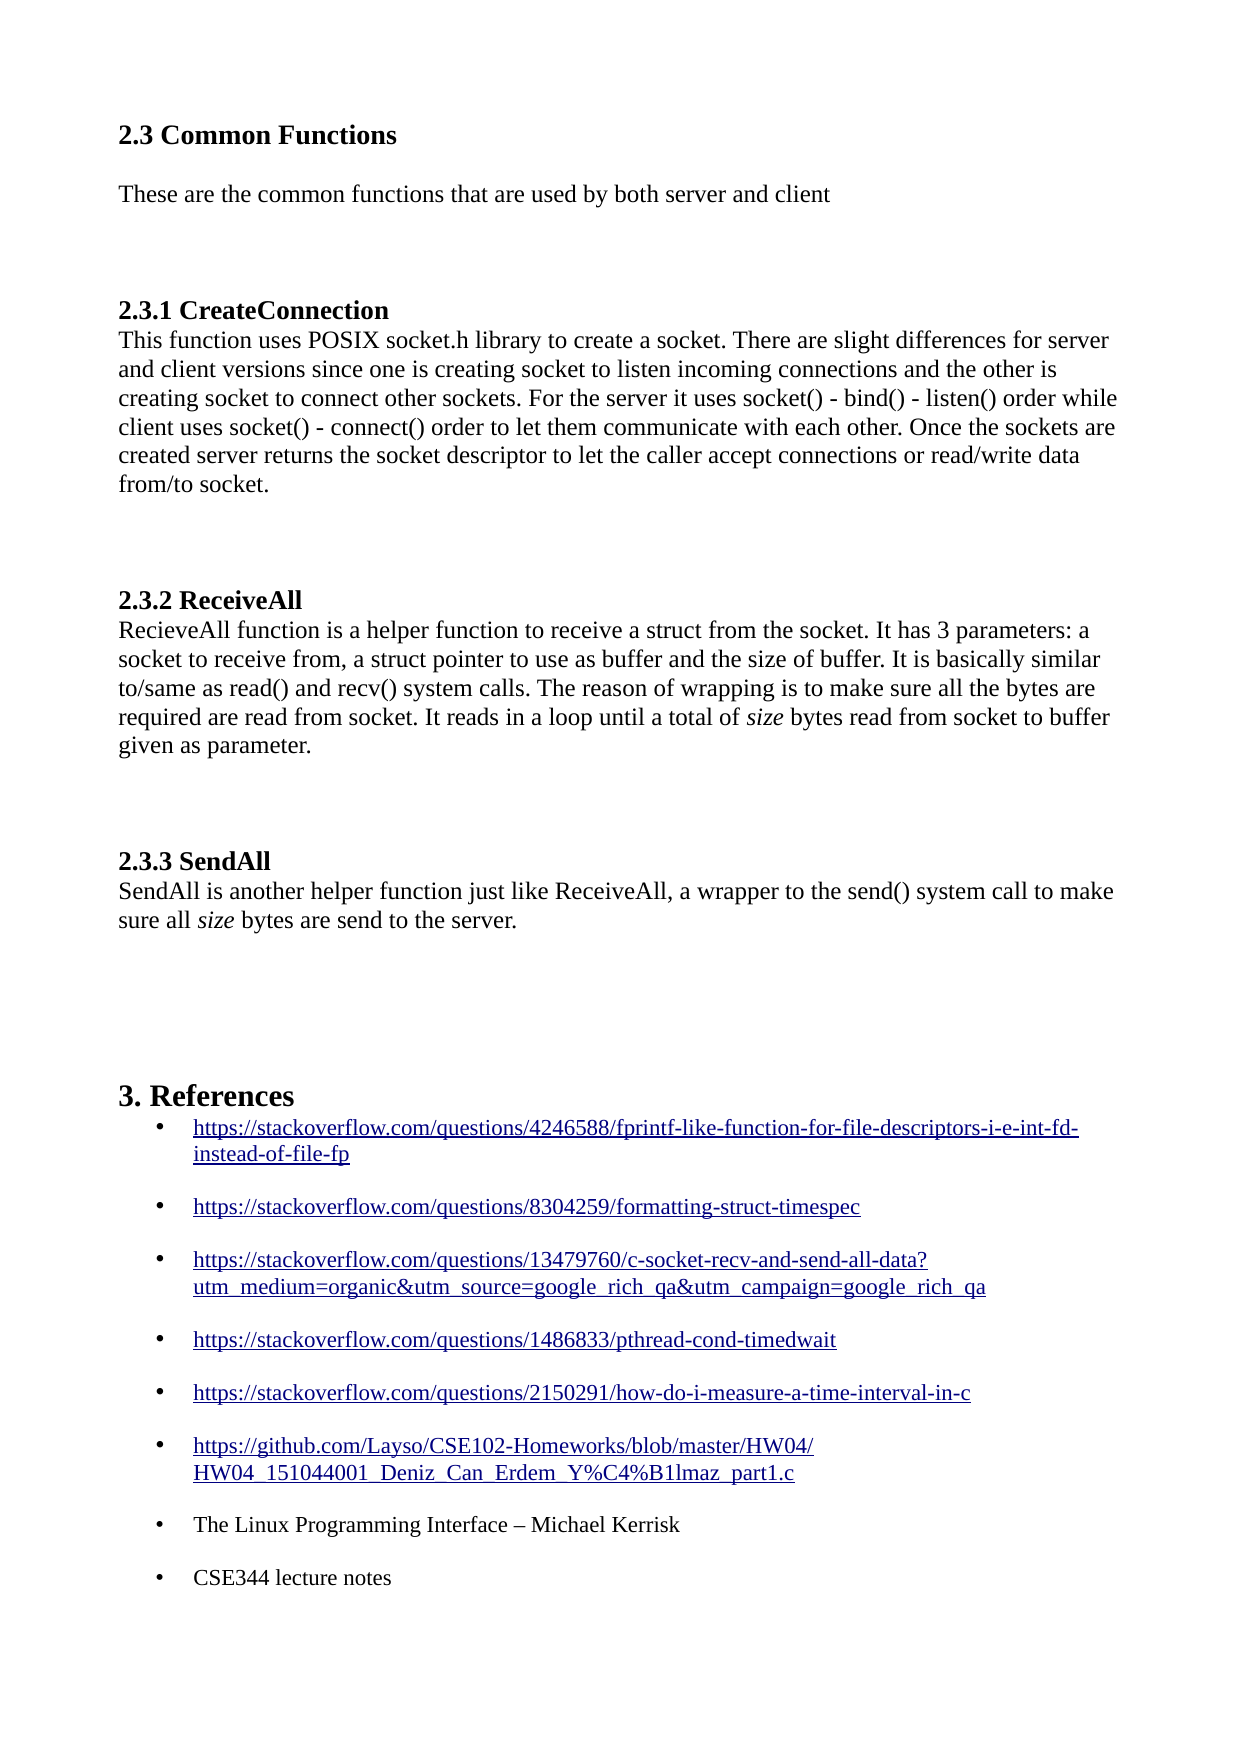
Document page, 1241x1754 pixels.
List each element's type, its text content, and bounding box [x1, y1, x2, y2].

text SendAll is another helper function just like ReceiveAll, a wrapper to the send() system call to make sure all size bytes are send to the server. [118, 876, 1122, 934]
list https://stackoverflow.com/questions/1486833/pthread-cond-timedwait [156, 1326, 1122, 1352]
list https://stackoverflow.com/questions/13479760/c-socket-recv-and-send-all-data?utm_medium=organic&utm_source=google_rich_qa&utm_campaign=google_rich_qa [156, 1246, 1122, 1299]
text 2.3.2 ReceiveAll [118, 584, 1122, 615]
list https://stackoverflow.com/questions/2150291/how-do-i-measure-a-time-interval-in-c [156, 1379, 1122, 1406]
text This function uses POSIX socket.h library to create a socket. There are slight differences for server and client versions since one is creating socket to listen incoming connections and the other is creating socket to connect other sockets. For the server it uses socket() - bind() - listen() order while client uses socket() - connect() order to let them communicate with each other. Once the sockets are created server returns the socket descriptor to let the caller accept connections or read/write data from/to socket. [118, 325, 1122, 498]
text 2.3 Common Functions [118, 118, 1122, 151]
text RecieveAll function is a helper function to receive a struct from the socket. It has 3 parameters: a socket to receive from, a struct pointer to use as buffer and the size of buffer. It is basically similar to/same as read() and recv() system calls. The reason of wrapping is to make sure all the bytes are required are read from socket. It reads in a loop until a total of size bytes read from socket to buffer given as parameter. [118, 615, 1122, 759]
text 3. References [118, 1078, 1122, 1114]
list https://github.com/Layso/CSE102-Homeworks/blob/master/HW04/HW04_151044001_Deniz_Can_Erdem_Y%C4%B1lmaz_part1.c [156, 1432, 1122, 1485]
text 2.3.1 CreateConnection [118, 294, 1122, 325]
list https://stackoverflow.com/questions/8304259/formatting-struct-timespec [156, 1193, 1122, 1220]
text These are the common functions that are used by both server and client [118, 179, 1122, 208]
list The Linux Programming Interface – Michael Kerrisk [156, 1511, 1122, 1538]
text 2.3.3 SendAll [118, 845, 1122, 876]
list CSE344 lecture notes [156, 1564, 1122, 1591]
list https://stackoverflow.com/questions/4246588/fprintf-like-function-for-file-descriptors-i-e-int-fd-instead-of-file-fp [156, 1114, 1122, 1167]
